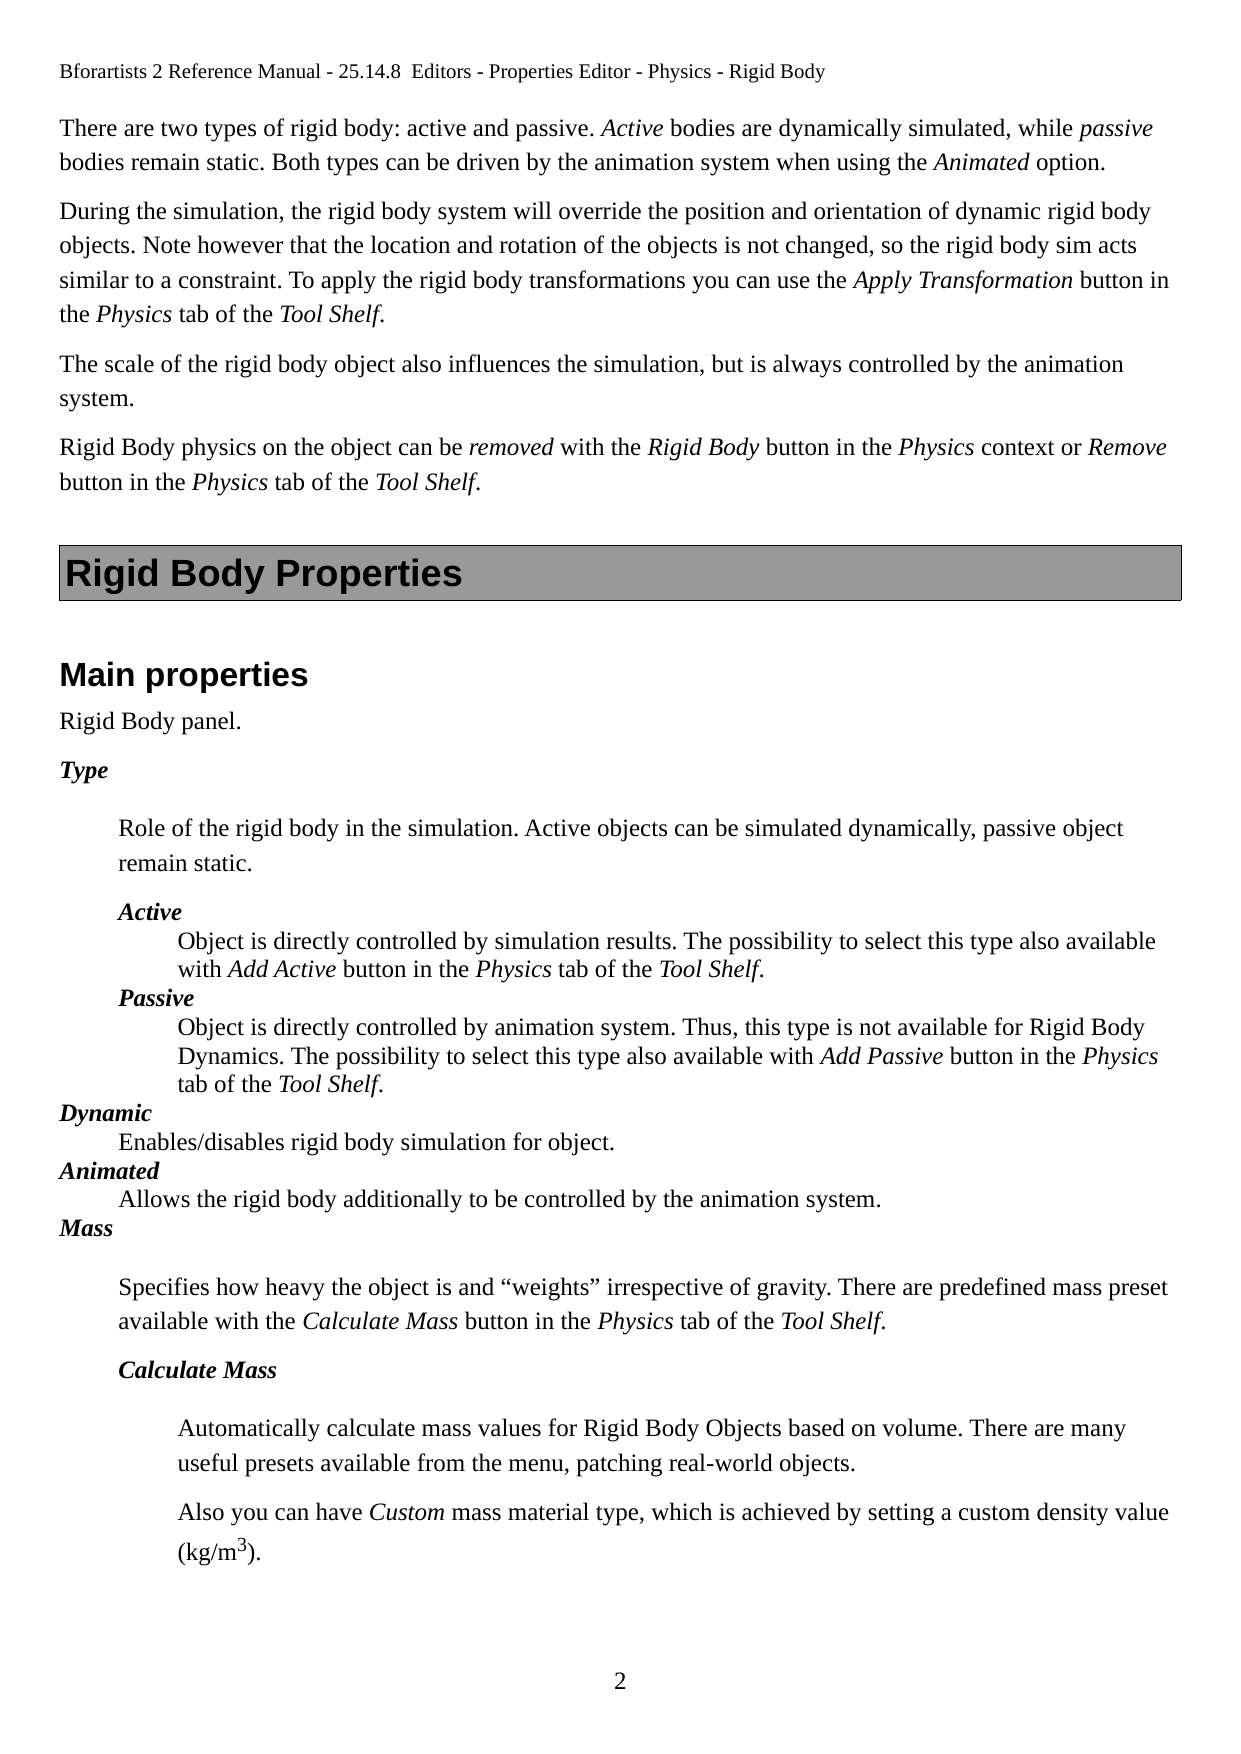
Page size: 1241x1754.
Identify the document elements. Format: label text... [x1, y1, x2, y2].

text Also you can have Custom mass material type, which is achieved by setting a custom density value (kg/m3). [177, 1497, 1181, 1566]
text During the simulation, the rigid body system will override the position and orientation of dynamic rigid body objects. Note however that the location and rotation of the objects is not changed, so the rigid body sim acts similar to a constraint. To apply the rigid body transformations you can use the Apply Transformation button in the Physics tab of the Tool Shelf. [59, 196, 1181, 328]
subtitle Animated [59, 1156, 1181, 1184]
subtitle Dynamic [59, 1098, 1181, 1127]
text There are two types of rigid body: active and passive. Active bodies are dynamically simulated, while passive bodies remain static. Both types can be driven by the animation system when using the Animated option. [59, 113, 1181, 176]
list Object is directly controlled by animation system. Thus, this type is not available for Rigid Body Dynamics. The possibility to select this type also available with Add Passive button in the Physics tab of the Tool Shelf. [177, 1012, 1181, 1098]
subtitle Mass [59, 1213, 1181, 1242]
text Role of the rigid body in the simulation. Active objects can be simulated dynamically, passive object remain static. [118, 813, 1181, 877]
table_header Rigid Body Properties [60, 546, 1181, 600]
subtitle Calculate Mass [118, 1355, 1181, 1384]
text Automatically calculate mass values for Rigid Body Objects based on volume. There are many useful presets available from the menu, patching real-world objects. [177, 1413, 1181, 1477]
list Allows the rigid body additionally to be controlled by the animation system. [118, 1184, 1181, 1213]
subtitle Type [59, 755, 1181, 784]
subtitle Active [118, 897, 1181, 926]
list Enables/disables rigid body simulation for object. [118, 1127, 1181, 1156]
text Rigid Body physics on the object can be removed with the Rigid Body button in the Physics context or Remove button in the Physics tab of the Tool Shelf. [59, 432, 1181, 495]
subtitle Main properties [59, 655, 1181, 694]
list Object is directly controlled by simulation results. The possibility to select this type also available with Add Active button in the Physics tab of the Tool Shelf. [177, 926, 1181, 983]
text Rigid Body panel. [59, 706, 1181, 735]
text Specifies how heavy the object is and “weights” irrespective of gravity. There are predefined mass preset available with the Calculate Mass button in the Physics tab of the Tool Shelf. [118, 1272, 1181, 1335]
subtitle Passive [118, 983, 1181, 1012]
text The scale of the rigid body object also influences the simulation, but is always controlled by the animation system. [59, 349, 1181, 412]
